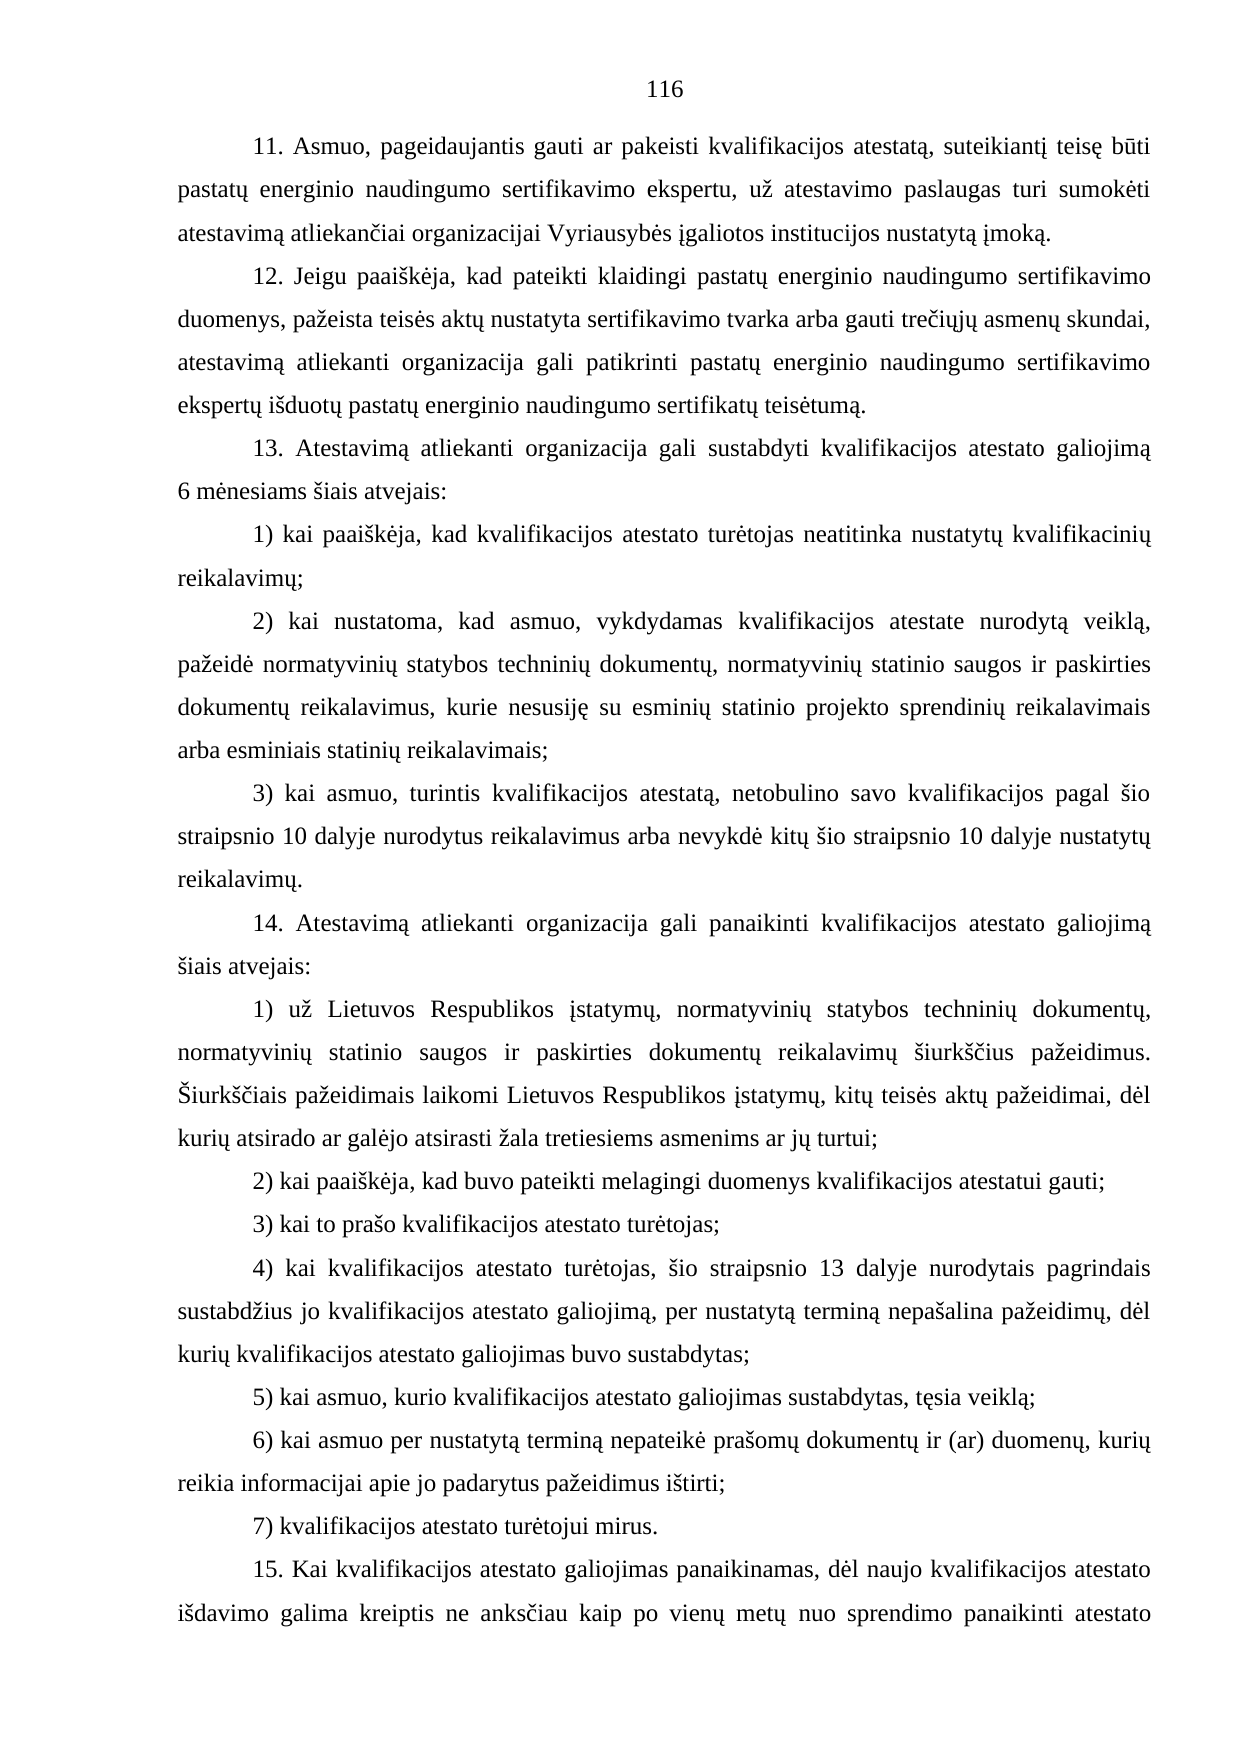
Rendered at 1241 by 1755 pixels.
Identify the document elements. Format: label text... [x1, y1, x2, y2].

text 6) kai asmuo per nustatytą terminą nepateikė prašomų dokumentų ir (ar) duomenų, kurių reikia informacijai apie jo padarytus pažeidimus ištirti; [177, 1425, 1152, 1497]
text 2) kai paaiškėja, kad buvo pateikti melagingi duomenys kvalifikacijos atestatui gauti; [177, 1166, 1152, 1195]
text 1) kai paaiškėja, kad kvalifikacijos atestato turėtojas neatitinka nustatytų kvalifikacinių reikalavimų; [177, 519, 1152, 591]
text 12. Jeigu paaiškėja, kad pateikti klaidingi pastatų energinio naudingumo sertifikavimo duomenys, pažeista teisės aktų nustatyta sertifikavimo tvarka arba gauti trečiųjų asmenų skundai, atestavimą atliekanti organizacija gali patikrinti pastatų energinio naudingumo sertifikavimo ekspertų išduotų pastatų energinio naudingumo sertifikatų teisėtumą. [177, 261, 1152, 419]
text 1) už Lietuvos Respublikos įstatymų, normatyvinių statybos techninių dokumentų, normatyvinių statinio saugos ir paskirties dokumentų reikalavimų šiurkščius pažeidimus. Šiurkščiais pažeidimais laikomi Lietuvos Respublikos įstatymų, kitų teisės aktų pažeidimai, dėl kurių atsirado ar galėjo atsirasti žala tretiesiems asmenims ar jų turtui; [177, 994, 1152, 1152]
text 11. Asmuo, pageidaujantis gauti ar pakeisti kvalifikacijos atestatą, suteikiantį teisę būti pastatų energinio naudingumo sertifikavimo ekspertu, už atestavimo paslaugas turi sumokėti atestavimą atliekančiai organizacijai Vyriausybės įgaliotos institucijos nustatytą įmoką. [177, 131, 1152, 246]
text 14. Atestavimą atliekanti organizacija gali panaikinti kvalifikacijos atestato galiojimą šiais atvejais: [177, 908, 1152, 979]
text 7) kvalifikacijos atestato turėtojui mirus. [177, 1511, 1152, 1540]
text 13. Atestavimą atliekanti organizacija gali sustabdyti kvalifikacijos atestato galiojimą 6 mėnesiams šiais atvejais: [177, 433, 1152, 505]
text 3) kai asmuo, turintis kvalifikacijos atestatą, netobulino savo kvalifikacijos pagal šio straipsnio 10 dalyje nurodytus reikalavimus arba nevykdė kitų šio straipsnio 10 dalyje nustatytų reikalavimų. [177, 778, 1152, 893]
text 15. Kai kvalifikacijos atestato galiojimas panaikinamas, dėl naujo kvalifikacijos atestato išdavimo galima kreiptis ne anksčiau kaip po vienų metų nuo sprendimo panaikinti atestato [177, 1554, 1152, 1626]
text 2) kai nustatoma, kad asmuo, vykdydamas kvalifikacijos atestate nurodytą veiklą, pažeidė normatyvinių statybos techninių dokumentų, normatyvinių statinio saugos ir paskirties dokumentų reikalavimus, kurie nesusiję su esminių statinio projekto sprendinių reikalavimais arba esminiais statinių reikalavimais; [177, 606, 1152, 764]
text 5) kai asmuo, kurio kvalifikacijos atestato galiojimas sustabdytas, tęsia veiklą; [177, 1382, 1152, 1411]
text 3) kai to prašo kvalifikacijos atestato turėtojas; [177, 1209, 1152, 1238]
text 4) kai kvalifikacijos atestato turėtojas, šio straipsnio 13 dalyje nurodytais pagrindais sustabdžius jo kvalifikacijos atestato galiojimą, per nustatytą terminą nepašalina pažeidimų, dėl kurių kvalifikacijos atestato galiojimas buvo sustabdytas; [177, 1253, 1152, 1368]
